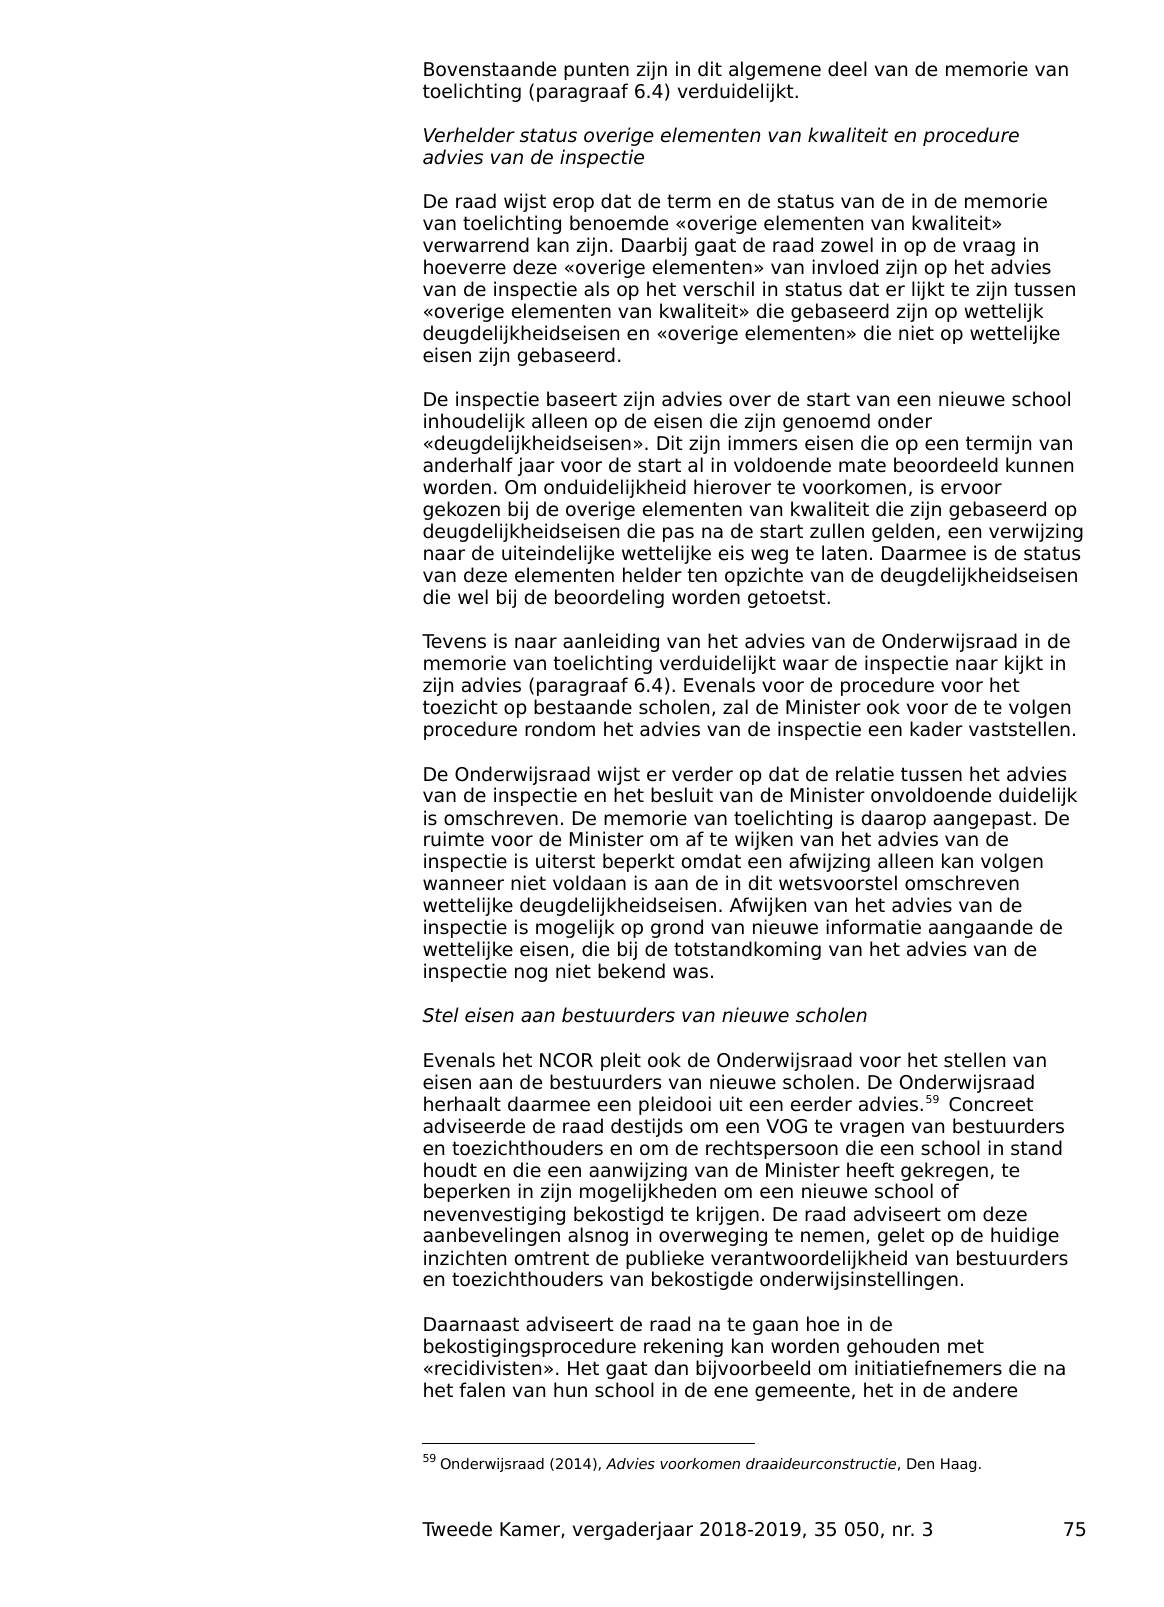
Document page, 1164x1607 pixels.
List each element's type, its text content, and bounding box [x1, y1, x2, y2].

subtitle Stel eisen aan bestuurders van nieuwe scholen [422, 1005, 1087, 1027]
text De inspectie baseert zijn advies over de start van een nieuwe school inhoudelijk alleen op de eisen die zijn genoemd onder «deugdelijkheidseisen». Dit zijn immers eisen die op een termijn van anderhalf jaar voor de start al in voldoende mate beoordeeld kunnen worden. Om onduidelijkheid hierover te voorkomen, is ervoor gekozen bij de overige elementen van kwaliteit die zijn gebaseerd op deugdelijkheidseisen die pas na de start zullen gelden, een verwijzing naar de uiteindelijke wettelijke eis weg te laten. Daarmee is de status van deze elementen helder ten opzichte van de deugdelijkheidseisen die wel bij de beoordeling worden getoetst. [422, 389, 1087, 609]
text Evenals het NCOR pleit ook de Onderwijsraad voor het stellen van eisen aan de bestuurders van nieuwe scholen. De Onderwijsraad herhaalt daarmee een pleidooi uit een eerder advies. Concreet adviseerde de raad destijds om een VOG te vragen van bestuurders en toezichthouders en om de rechtspersoon die een school in stand houdt en die een aanwijzing van de Minister heeft gekregen, te beperken in zijn mogelijkheden om een nieuwe school of nevenvestiging bekostigd te krijgen. De raad adviseert om deze aanbevelingen alsnog in overweging te nemen, gelet op de huidige inzichten omtrent de publieke verantwoordelijkheid van bestuurders en toezichthouders van bekostigde onderwijsinstellingen. [422, 1049, 1087, 1291]
subtitle Verhelder status overige elementen van kwaliteit en procedure advies van de inspectie [422, 125, 1087, 169]
text Bovenstaande punten zijn in dit algemene deel van de memorie van toelichting (paragraaf 6.4) verduidelijkt. [422, 59, 1087, 103]
text Tevens is naar aanleiding van het advies van de Onderwijsraad in de memorie van toelichting verduidelijkt waar de inspectie naar kijkt in zijn advies (paragraaf 6.4). Evenals voor de procedure voor het toezicht op bestaande scholen, zal de Minister ook voor de te volgen procedure rondom het advies van de inspectie een kader vaststellen. [422, 631, 1087, 741]
text Onderwijsraad (2014), Advies voorkomen draaideurconstructie, Den Haag. [422, 1452, 1087, 1474]
text De raad wijst erop dat de term en de status van de in de memorie van toelichting benoemde «overige elementen van kwaliteit» verwarrend kan zijn. Daarbij gaat de raad zowel in op de vraag in hoeverre deze «overige elementen» van invloed zijn op het advies van de inspectie als op het verschil in status dat er lijkt te zijn tussen «overige elementen van kwaliteit» die gebaseerd zijn op wettelijk deugdelijkheidseisen en «overige elementen» die niet op wettelijke eisen zijn gebaseerd. [422, 191, 1087, 367]
text De Onderwijsraad wijst er verder op dat de relatie tussen het advies van de inspectie en het besluit van de Minister onvoldoende duidelijk is omschreven. De memorie van toelichting is daarop aangepast. De ruimte voor de Minister om af te wijken van het advies van de inspectie is uiterst beperkt omdat een afwijzing alleen kan volgen wanneer niet voldaan is aan de in dit wetsvoorstel omschreven wettelijke deugdelijkheidseisen. Afwijken van het advies van de inspectie is mogelijk op grond van nieuwe informatie aangaande de wettelijke eisen, die bij de totstandkoming van het advies van de inspectie nog niet bekend was. [422, 763, 1087, 983]
text Daarnaast adviseert de raad na te gaan hoe in de bekostigingsprocedure rekening kan worden gehouden met «recidivisten». Het gaat dan bijvoorbeeld om initiatiefnemers die na het falen van hun school in de ene gemeente, het in de andere [422, 1313, 1087, 1401]
